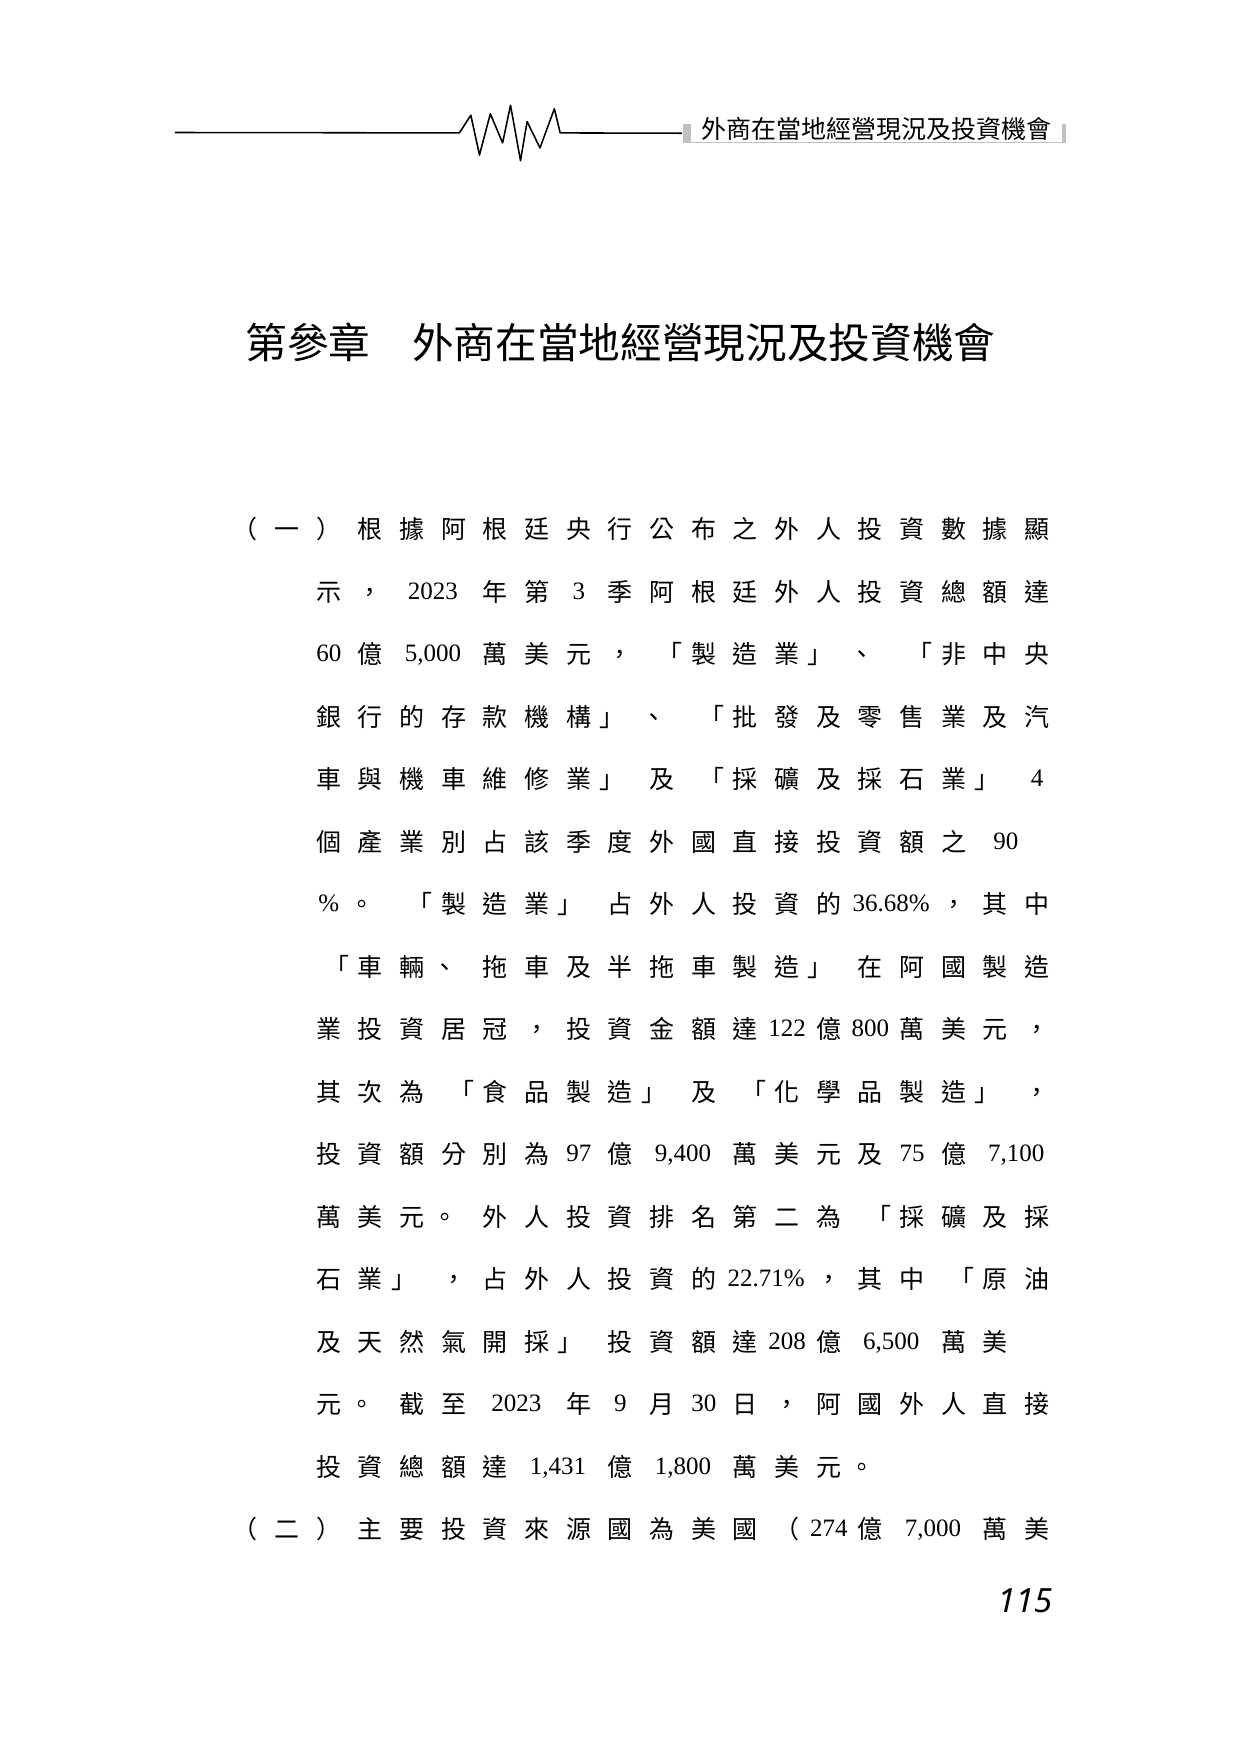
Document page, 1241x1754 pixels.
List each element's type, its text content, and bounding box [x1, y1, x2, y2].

text （一）根據阿根廷央行公布之外人投資數據顯示，2023年第3季阿根廷外人投資總額達60億5,000萬美元，「製造業」、「非中央銀行的存款機構」、「批發及零售業及汽車與機車維修業」及「採礦及採石業」4個產業別占該季度外國直接投資額之90%。「製造業」占外人投資的36.68%，其中「車輛、拖車及半拖車製造」在阿國製造業投資居冠，投資金額達122億800萬美元，其次為「食品製造」及「化學品製造」，投資額分別為97億9,400萬美元及75億7,100萬美元。外人投資排名第二為「採礦及採石業」，占外人投資的22.71%，其中「原油及天然氣開採」投資額達208億6,500萬美元。截至2023年9月30日，阿國外人直接投資總額達1,431億1,800萬美元。 [207, 486, 1058, 1486]
text （二）主要投資來源國為美國（274億7,000萬美 [207, 1486, 1058, 1549]
text 第參章 外商在當地經營現況及投資機會 [183, 299, 1058, 361]
